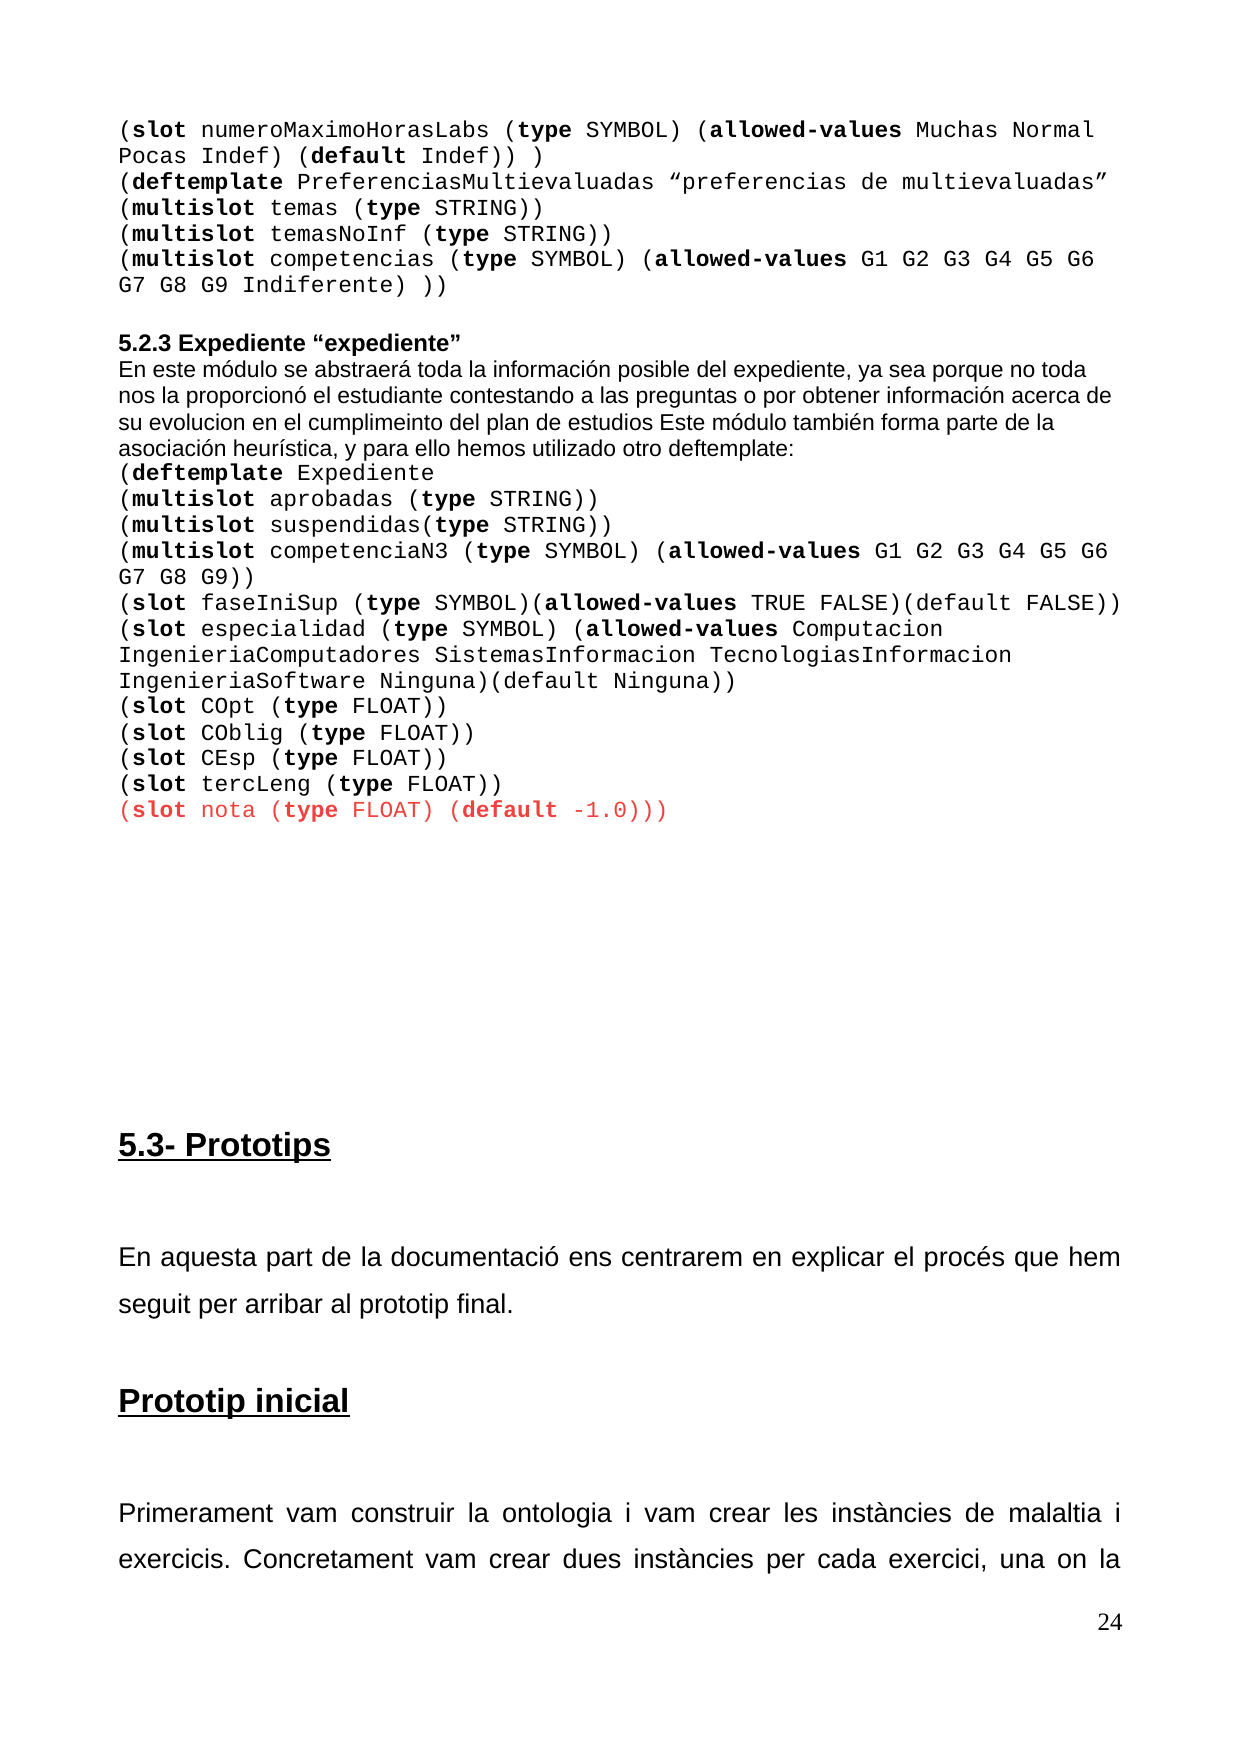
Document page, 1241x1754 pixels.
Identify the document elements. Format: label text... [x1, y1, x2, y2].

text En este módulo se abstraerá toda la información posible del expediente, ya sea porque no toda nos la proporcionó el estudiante contestando a las preguntas o por obtener información acerca de su evolucion en el cumplimeinto del plan de estudios Este módulo también forma parte de la asociación heurística, y para ello hemos utilizado otro deftemplate: [118, 356, 1122, 461]
text (multislot aprobadas (type STRING)) [118, 487, 1122, 513]
text (slot especialidad (type SYMBOL) (allowed-values Computacion IngenieriaComputadores SistemasInformacion TecnologiasInformacion IngenieriaSoftware Ninguna)(default Ninguna)) [118, 617, 1122, 695]
text En aquesta part de la documentació ens centrarem en explicar el procés que hem seguit per arribar al prototip final. [118, 1241, 1122, 1319]
text (multislot temasNoInf (type STRING)) [118, 222, 1122, 248]
text (multislot competencias (type SYMBOL) (allowed-values G1 G2 G3 G4 G5 G6 G7 G8 G9 Indiferente) )) [118, 248, 1122, 300]
text 5.3- Prototips [118, 1126, 1122, 1164]
text Primerament vam construir la ontologia i vam crear les instàncies de malaltia i exercicis. Concretament vam crear dues instàncies per cada exercici, una on la [118, 1497, 1122, 1575]
text (slot numeroMaximoHorasLabs (type SYMBOL) (allowed-values Muchas Normal Pocas Indef) (default Indef)) ) [118, 118, 1122, 170]
text (slot tercLeng (type FLOAT)) [118, 773, 1122, 799]
text (slot faseIniSup (type SYMBOL)(allowed-values TRUE FALSE)(default FALSE)) [118, 591, 1122, 617]
text (slot COpt (type FLOAT)) [118, 695, 1122, 721]
text (slot CEsp (type FLOAT)) [118, 747, 1122, 773]
text (multislot competenciaN3 (type SYMBOL) (allowed-values G1 G2 G3 G4 G5 G6 G7 G8 G9)) [118, 539, 1122, 591]
text (deftemplate Expediente [118, 461, 1122, 487]
text (multislot temas (type STRING)) [118, 196, 1122, 222]
text (slot COblig (type FLOAT)) [118, 721, 1122, 747]
text (deftemplate PreferenciasMultievaluadas “preferencias de multievaluadas” [118, 170, 1122, 196]
text Prototip inicial [118, 1381, 1122, 1420]
text (slot nota (type FLOAT) (default -1.0))) [118, 799, 1122, 824]
text 5.2.3 Expediente “expediente” [118, 328, 1122, 356]
text (multislot suspendidas(type STRING)) [118, 513, 1122, 539]
